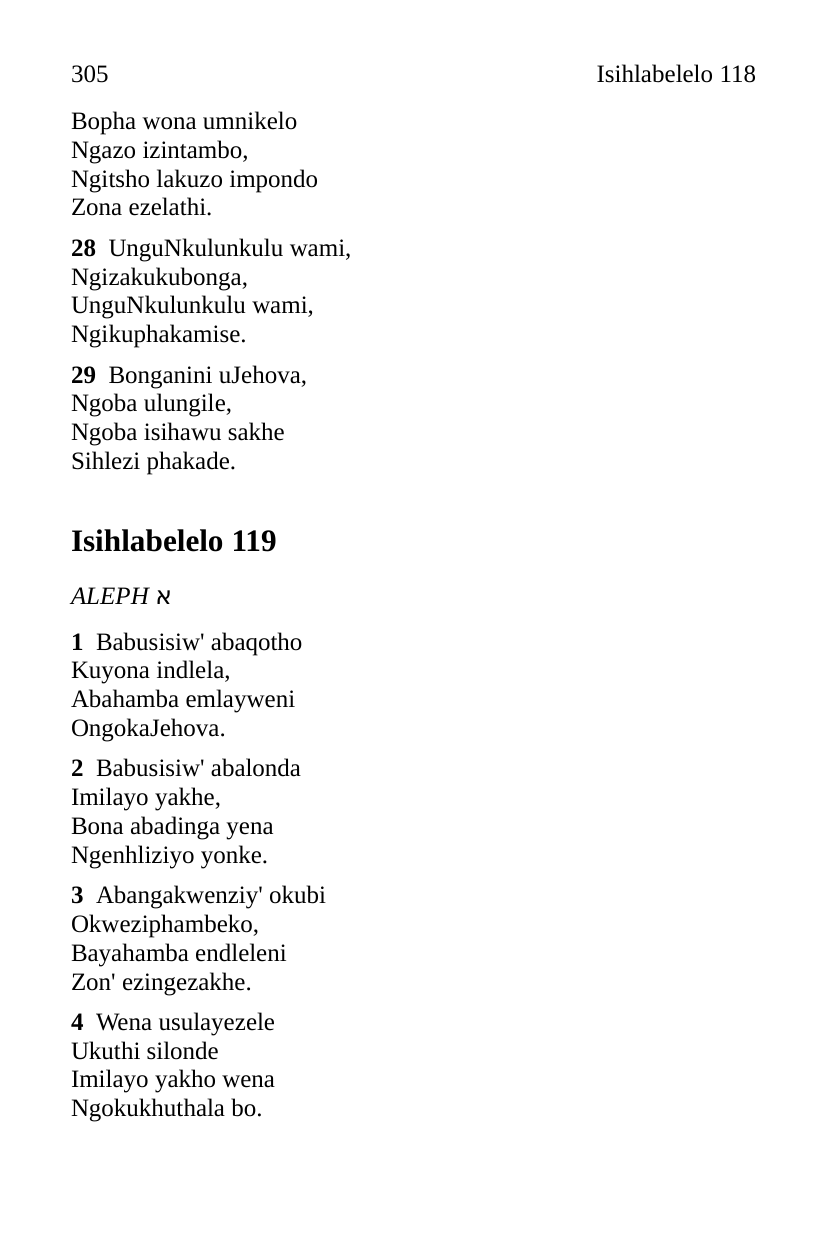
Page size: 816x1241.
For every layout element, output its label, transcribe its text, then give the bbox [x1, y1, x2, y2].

text 28 UnguNkulunkulu wami, [71, 233, 756, 262]
text 29 Bonganini uJehova, [71, 360, 756, 388]
text Kuyona indlela, [71, 656, 756, 684]
text 4 Wena usulayezele [71, 1007, 756, 1036]
text Zona ezelathi. [71, 192, 756, 221]
text Ngoba ulungile, [71, 388, 756, 417]
text Sihlezi phakade. [71, 446, 756, 475]
text ALEPH א [71, 581, 756, 615]
text Ngizakukubonga, [71, 262, 756, 291]
text 3 Abangakwenziy' okubi [71, 880, 756, 909]
text Ngazo izintambo, [71, 135, 756, 164]
text Ngoba isihawu sakhe [71, 417, 756, 446]
text OngokaJehova. [71, 713, 756, 742]
text Isihlabelelo 119 [71, 522, 756, 558]
text Abahamba emlayweni [71, 684, 756, 713]
text Ngikuphakamise. [71, 319, 756, 348]
text 1 Babusisiw' abaqotho [71, 627, 756, 656]
text Bopha wona umnikelo [71, 106, 756, 135]
text Bayahamba endleleni [71, 938, 756, 967]
text Bona abadinga yena [71, 811, 756, 840]
text UnguNkulunkulu wami, [71, 291, 756, 319]
text Zon' ezingezakhe. [71, 967, 756, 995]
text Ngenhliziyo yonke. [71, 840, 756, 868]
text Okweziphambeko, [71, 909, 756, 938]
text Imilayo yakho wena [71, 1064, 756, 1093]
text Ukuthi silonde [71, 1036, 756, 1064]
text Ngitsho lakuzo impondo [71, 164, 756, 192]
text Imilayo yakhe, [71, 782, 756, 811]
text Ngokukhuthala bo. [71, 1093, 756, 1122]
text 2 Babusisiw' abalonda [71, 753, 756, 782]
